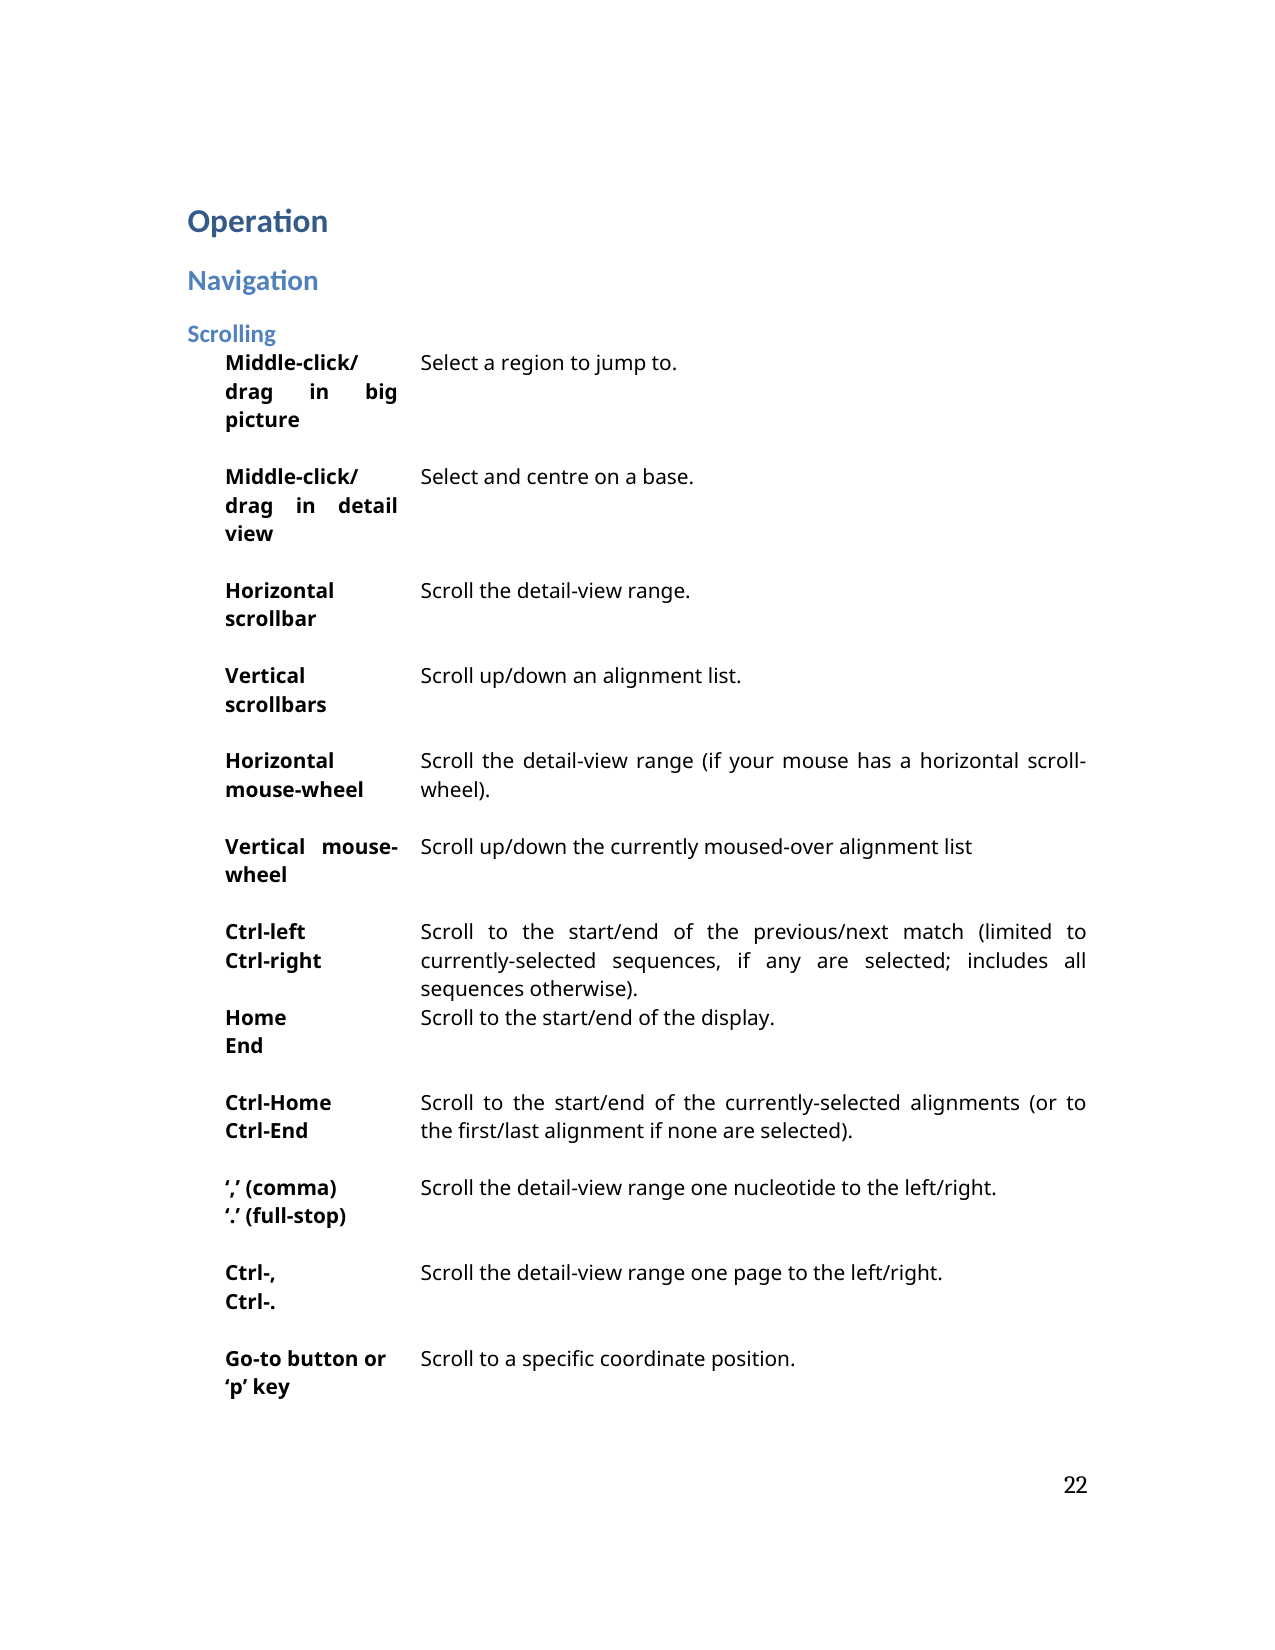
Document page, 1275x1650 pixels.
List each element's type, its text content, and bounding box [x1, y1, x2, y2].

table_cell Scroll the detail-view range. [409, 576, 1099, 661]
table_cell Vertical scrollbars [214, 661, 409, 747]
table_cell Scroll to the start/end of the display. [409, 1003, 1099, 1088]
table_cell Scroll up/down an alignment list. [409, 661, 1099, 747]
table_cell Go-to button or ‘p’ key [214, 1344, 409, 1401]
table_cell Select and centre on a base. [409, 462, 1099, 576]
subtitle Scrolling [187, 318, 1087, 348]
table_cell Scroll to the start/end of the previous/next match (limited to currently-selected sequences, if any are selected; includes all sequences otherwise). [409, 917, 1099, 1003]
table_header Middle-click/drag in big picture [214, 349, 409, 462]
table_cell Vertical mouse-wheel [214, 832, 409, 917]
table_cell Horizontal mouse-wheel [214, 747, 409, 832]
table_cell Ctrl-Home Ctrl-End [214, 1088, 409, 1173]
table_cell Ctrl-left Ctrl-right [214, 917, 409, 1003]
table_cell Scroll to a specific coordinate position. [409, 1344, 1099, 1401]
subtitle Operation [187, 200, 1087, 241]
table_cell Scroll the detail-view range one page to the left/right. [409, 1259, 1099, 1344]
table_cell Ctrl-, Ctrl-. [214, 1259, 409, 1344]
table_header Select a region to jump to. [409, 349, 1099, 462]
table_cell Scroll the detail-view range one nucleotide to the left/right. [409, 1173, 1099, 1258]
table_cell Scroll up/down the currently moused-over alignment list [409, 832, 1099, 917]
table_cell Scroll the detail-view range (if your mouse has a horizontal scroll-wheel). [409, 747, 1099, 832]
table_cell Scroll to the start/end of the currently-selected alignments (or to the first/last alignment if none are selected). [409, 1088, 1099, 1173]
table_cell Middle-click/drag in detail view [214, 462, 409, 576]
subtitle Navigation [187, 262, 1087, 297]
table_cell Home End [214, 1003, 409, 1088]
table_cell ‘,’ (comma) ‘.’ (full-stop) [214, 1173, 409, 1258]
table_cell Horizontal scrollbar [214, 576, 409, 661]
